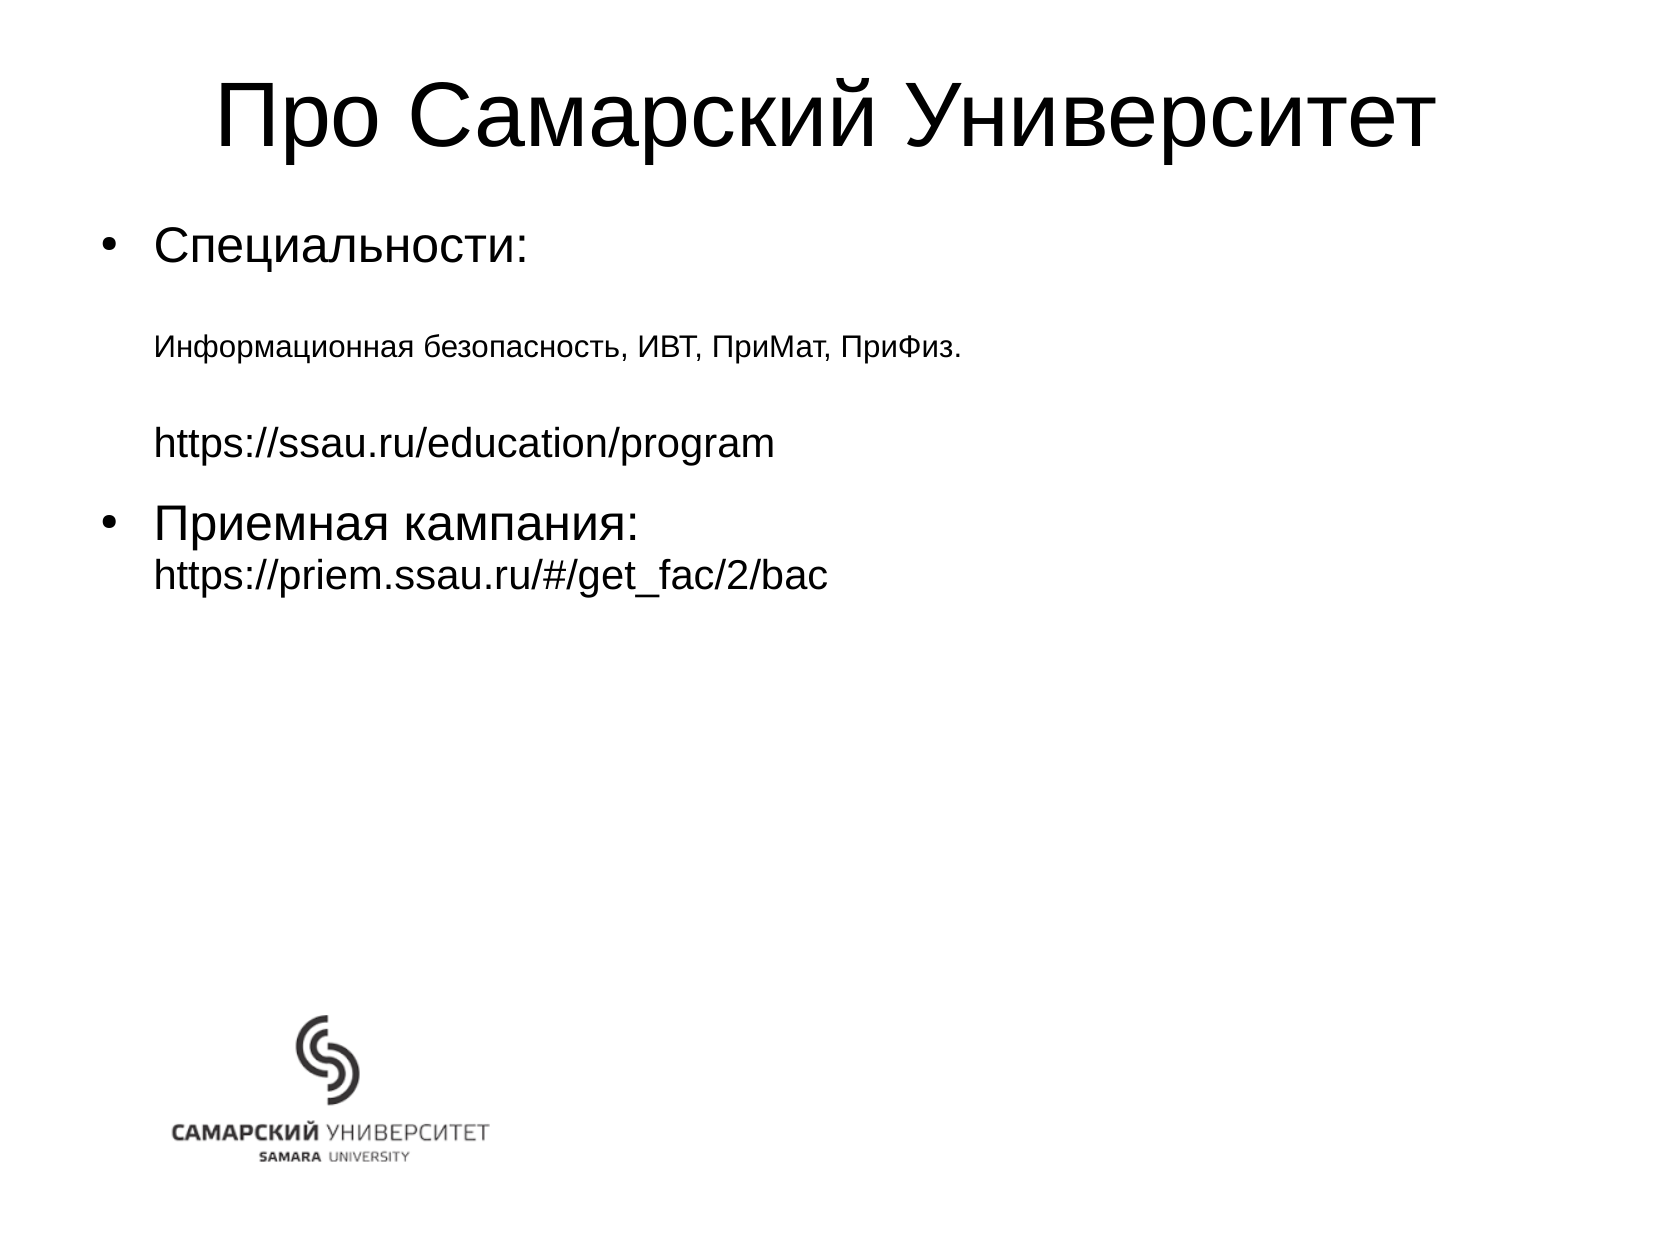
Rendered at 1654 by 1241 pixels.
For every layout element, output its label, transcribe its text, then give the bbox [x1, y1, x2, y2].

picture [143, 984, 520, 1193]
list Специальности: Информационная безопасность, ИВТ, ПриМат, ПриФиз. https://ssau.ru/education/program Приемная кампания: https://priem.ssau.ru/#/get_fac/2/bac [82, 217, 1571, 758]
title Про Самарский Университет [82, 37, 1571, 193]
